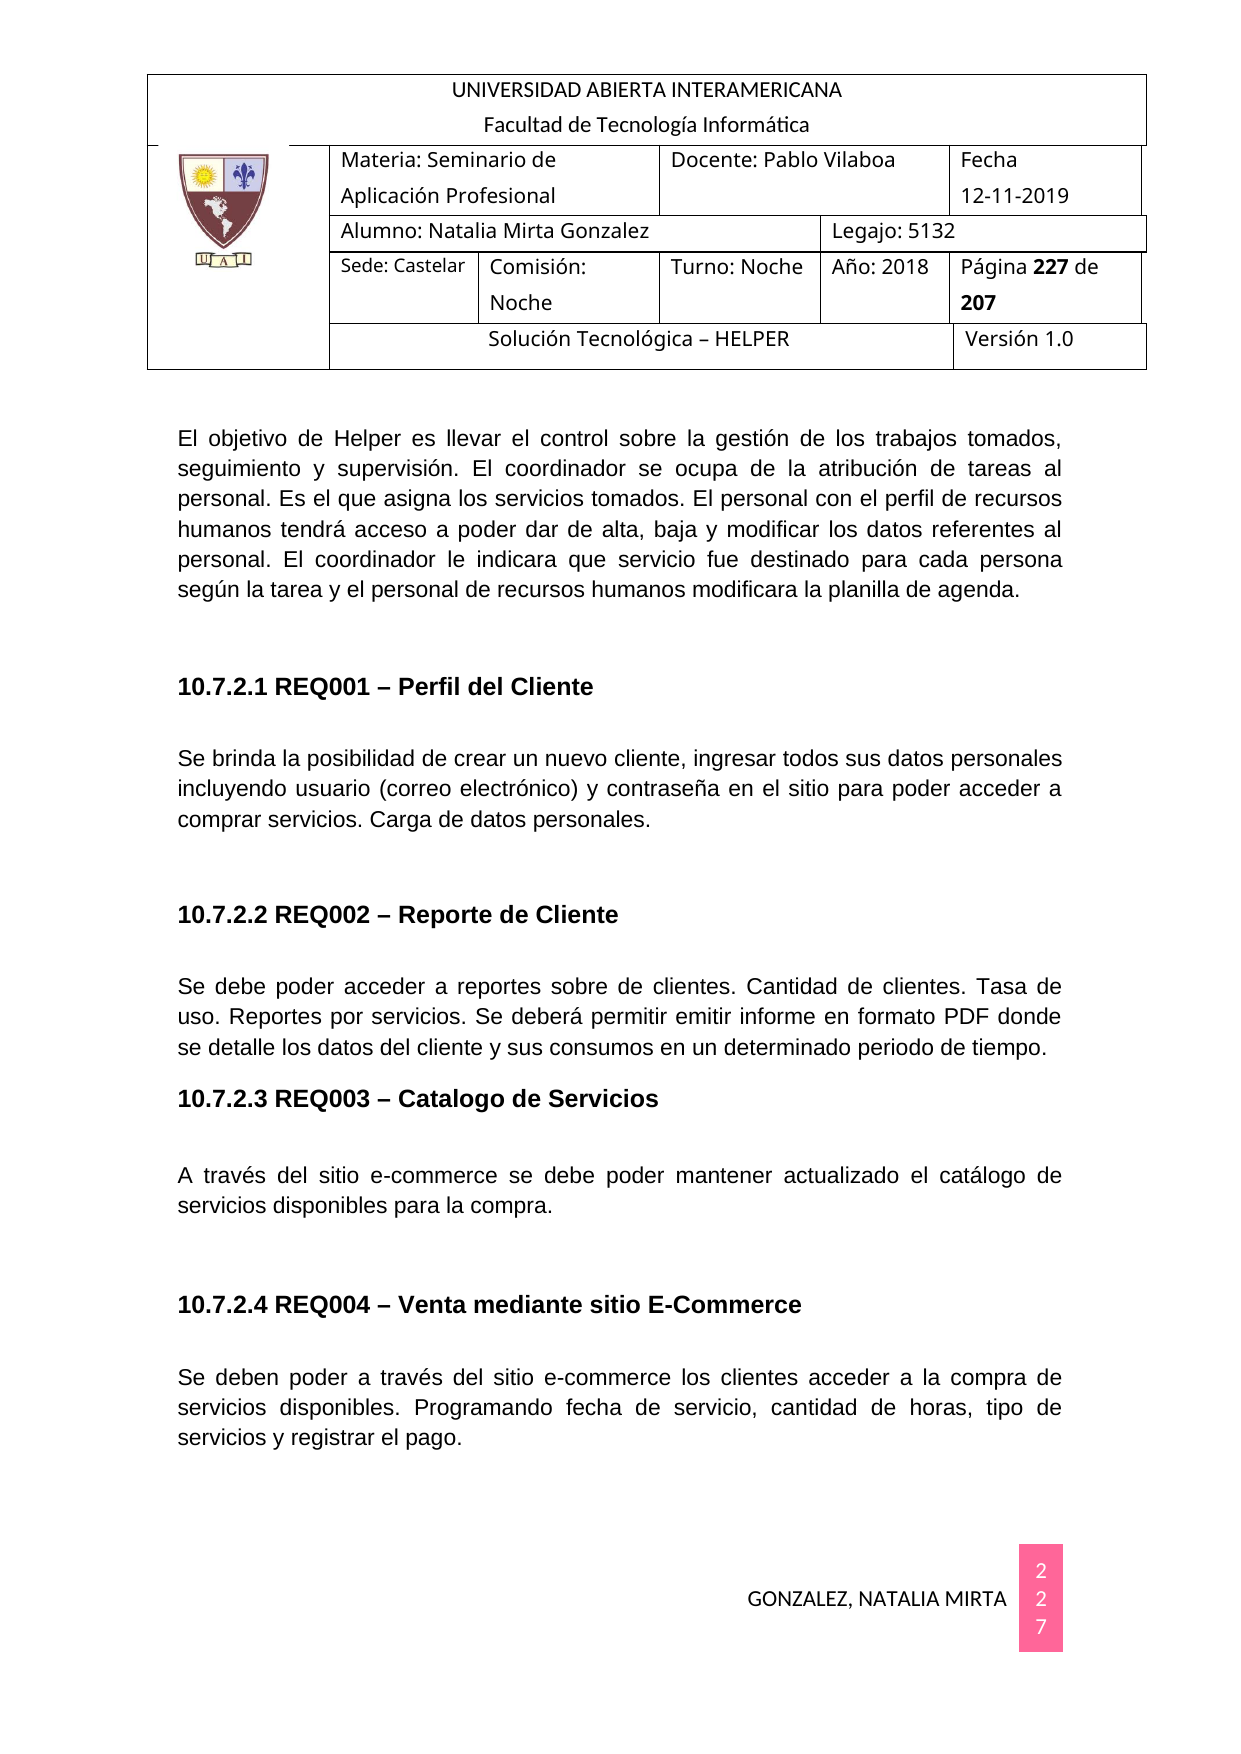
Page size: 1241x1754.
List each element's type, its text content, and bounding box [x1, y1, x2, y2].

text Se deben poder a través del sitio e-commerce los clientes acceder a la compra de servicios disponibles. Programando fecha de servicio, cantidad de horas, tipo de servicios y registrar el pago. [177, 1364, 1063, 1450]
subtitle 10.7.2.4 REQ004 – Venta mediante sitio E-Commerce [177, 1290, 1063, 1319]
text A través del sitio e-commerce se debe poder mantener actualizado el catálogo de servicios disponibles para la compra. [177, 1162, 1063, 1219]
text Se brinda la posibilidad de crear un nuevo cliente, ingresar todos sus datos personales incluyendo usuario (correo electrónico) y contraseña en el sitio para poder acceder a comprar servicios. Carga de datos personales. [177, 745, 1063, 832]
text Se debe poder acceder a reportes sobre de clientes. Cantidad de clientes. Tasa de uso. Reportes por servicios. Se deberá permitir emitir informe en formato PDF donde se detalle los datos del cliente y sus consumos en un determinado periodo de tiempo. [177, 973, 1063, 1060]
subtitle 10.7.2.2 REQ002 – Reporte de Cliente [177, 899, 1063, 928]
subtitle 10.7.2.3 REQ003 – Catalogo de Servicios [177, 1084, 1063, 1113]
text El objetivo de Helper es llevar el control sobre la gestión de los trabajos tomados, seguimiento y supervisión. El coordinador se ocupa de la atribución de tareas al personal. Es el que asigna los servicios tomados. El personal con el perfil de recursos humanos tendrá acceso a poder dar de alta, baja y modificar los datos referentes al personal. El coordinador le indicara que servicio fue destinado para cada persona según la tarea y el personal de recursos humanos modificara la planilla de agenda. [177, 425, 1063, 602]
subtitle 10.7.2.1 REQ001 – Perfil del Cliente [177, 672, 1063, 700]
